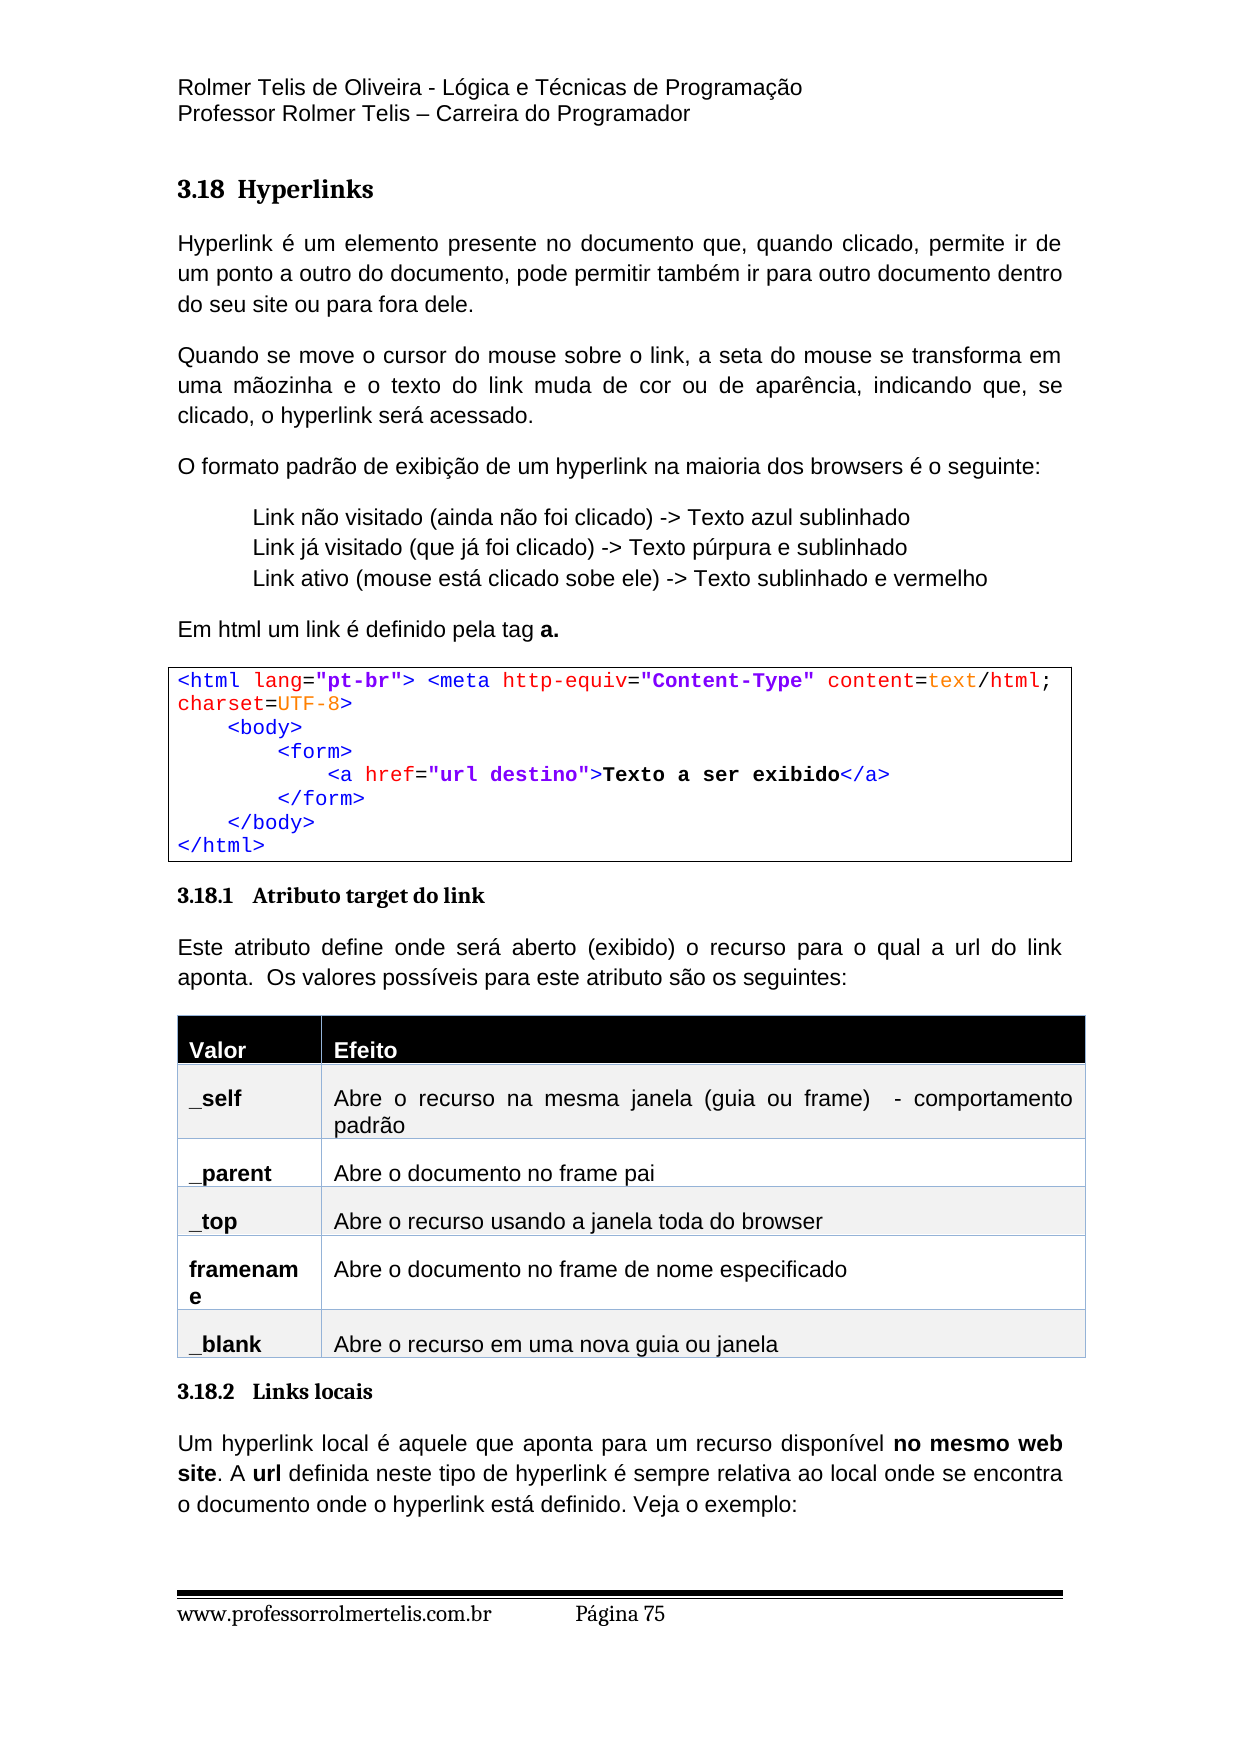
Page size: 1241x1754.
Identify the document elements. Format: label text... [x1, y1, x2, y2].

table_header Efeito [322, 1016, 1085, 1063]
table_cell framename [178, 1236, 321, 1309]
table_cell Abre o recurso na mesma janela (guia ou frame) - comportamento padrão [322, 1065, 1085, 1138]
table_cell Abre o recurso usando a janela toda do browser [322, 1187, 1085, 1234]
text O formato padrão de exibição de um hyperlink na maioria dos browsers é o seguinte: [177, 453, 1063, 479]
text Quando se move o cursor do mouse sobre o link, a seta do mouse se transforma em uma mãozinha e o texto do link muda de cor ou de aparência, indicando que, se clicado, o hyperlink será acessado. [177, 342, 1063, 428]
text </body> [177, 812, 1063, 832]
text <html lang="pt-br"> <meta http-equiv="Content-Type" content=text/html; [169, 668, 1071, 693]
table_cell Abre o documento no frame pai [322, 1139, 1085, 1186]
text <a href="url destino">Texto a ser exibido</a> [177, 764, 1063, 788]
text <body> [177, 717, 1063, 741]
table_header Valor [178, 1016, 321, 1063]
table_cell _top [178, 1187, 321, 1234]
text charset=UTF-8> [177, 693, 1063, 717]
list Link ativo (mouse está clicado sobe ele) -> Texto sublinhado e vermelho [252, 564, 1063, 591]
text </html> [169, 832, 1071, 861]
subtitle Atributo target do link [177, 883, 1063, 909]
table_cell _self [178, 1065, 321, 1138]
subtitle Links locais [177, 1379, 1063, 1406]
subtitle Hyperlinks [177, 174, 1063, 205]
text </form> [177, 788, 1063, 812]
list Link já visitado (que já foi clicado) -> Texto púrpura e sublinhado [252, 534, 1063, 561]
table_cell _parent [178, 1139, 321, 1186]
table_cell _blank [178, 1310, 321, 1357]
text Este atributo define onde será aberto (exibido) o recurso para o qual a url do link aponta. Os valores possíveis para este atributo são os seguintes: [177, 934, 1063, 991]
text Hyperlink é um elemento presente no documento que, quando clicado, permite ir de um ponto a outro do documento, pode permitir também ir para outro documento dentro do seu site ou para fora dele. [177, 230, 1063, 317]
table_cell Abre o recurso em uma nova guia ou janela [322, 1310, 1085, 1357]
text Um hyperlink local é aquele que aponta para um recurso disponível no mesmo web site. A url definida neste tipo de hyperlink é sempre relativa ao local onde se encontra o documento onde o hyperlink está definido. Veja o exemplo: [177, 1430, 1063, 1517]
text Em html um link é definido pela tag a. [177, 616, 1063, 642]
table_cell Abre o documento no frame de nome especificado [322, 1236, 1085, 1309]
text <form> [177, 741, 1063, 764]
list Link não visitado (ainda não foi clicado) -> Texto azul sublinhado [252, 504, 1063, 531]
